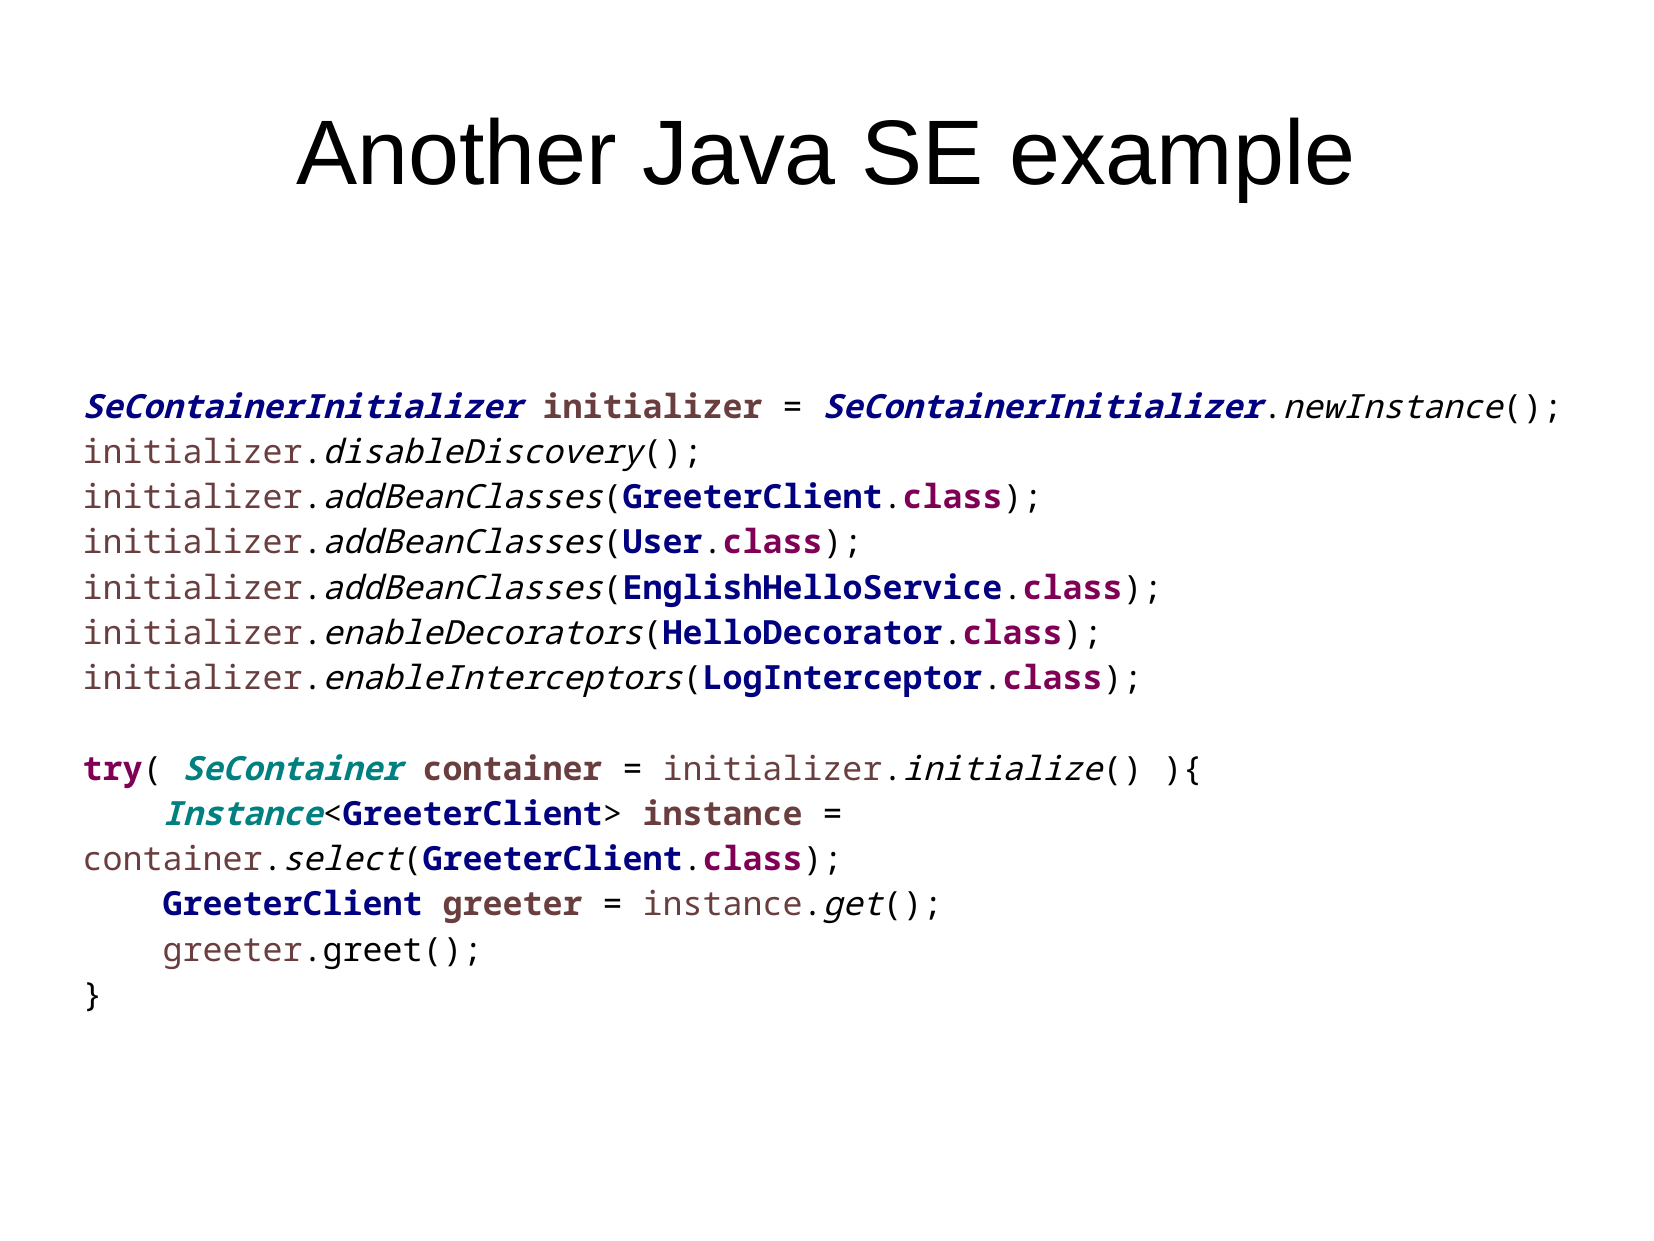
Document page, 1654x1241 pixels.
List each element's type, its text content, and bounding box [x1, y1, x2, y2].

list SeContainerInitializer initializer = SeContainerInitializer.newInstance(); initializer.disableDiscovery(); initializer.addBeanClasses(GreeterClient.class); initializer.addBeanClasses(User.class); initializer.addBeanClasses(EnglishHelloService.class); initializer.enableDecorators(HelloDecorator.class); initializer.enableInterceptors(LogInterceptor.class); try( SeContainer container = initializer.initialize() ){ Instance<GreeterClient> instance = container.select(GreeterClient.class); GreeterClient greeter = instance.get(); greeter.greet(); } [82, 290, 1571, 1109]
title Another Java SE example [82, 49, 1571, 257]
